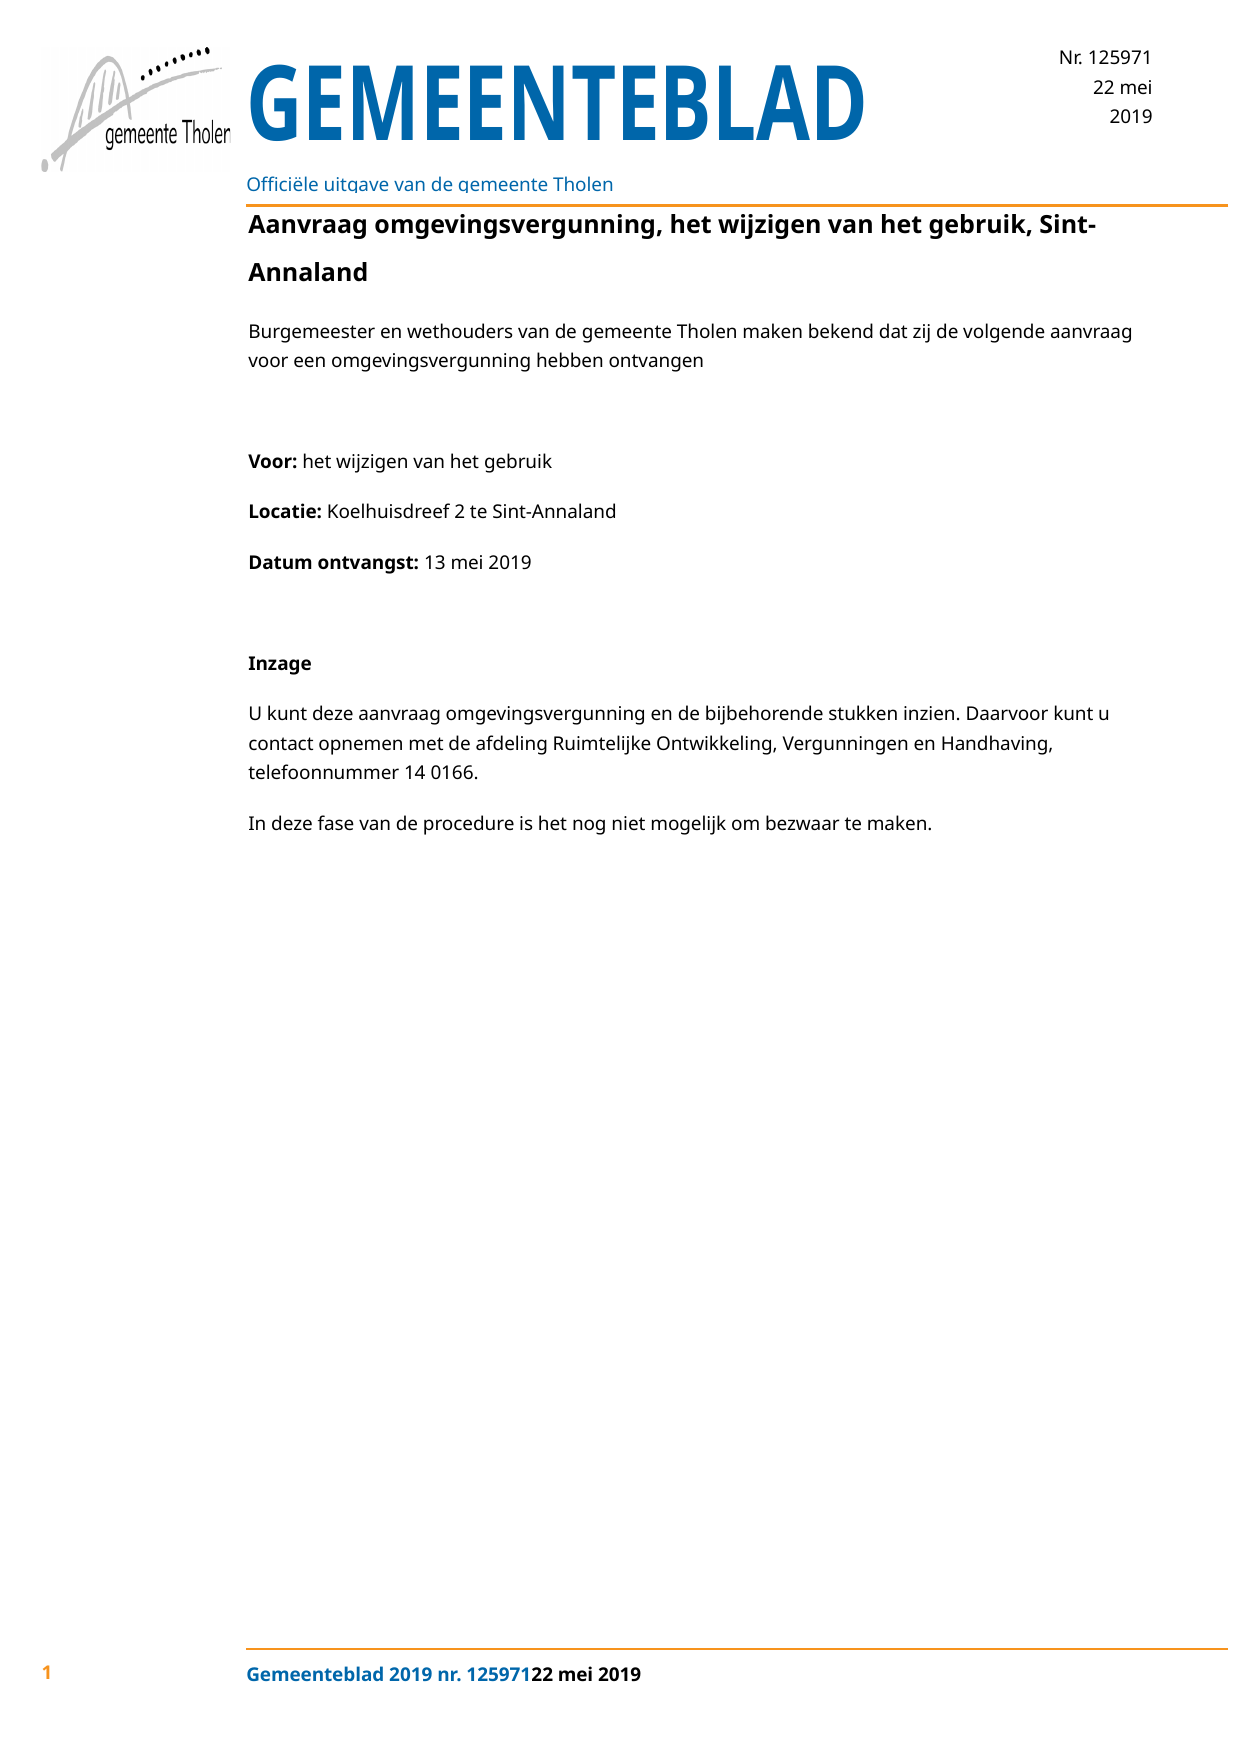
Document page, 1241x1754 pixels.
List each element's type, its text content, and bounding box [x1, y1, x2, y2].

picture [41, 47, 231, 172]
text Locatie: Koelhuisdreef 2 te Sint-Annaland [248, 499, 1152, 524]
text Aanvraag omgevingsvergunning, het wijzigen van het gebruik, Sint-Annaland [248, 207, 1152, 288]
text In deze fase van de procedure is het nog niet mogelijk om bezwaar te maken. [248, 810, 1152, 836]
text Voor:­ het wijzigen van het gebruik [248, 448, 1152, 474]
text Datum ontvangst: ­13 mei 2019 [248, 549, 1152, 575]
text Burgemeester en wethouders van de gemeente Tholen maken bekend dat zij de volgende aanvraag voor een omgevingsvergunning hebben ontvangen [248, 318, 1152, 373]
text Inzage [248, 650, 1152, 676]
text U kunt deze aanvraag omgevingsvergunning en de bijbehorende stukken inzien. Daarvoor kunt u contact opnemen met de afdeling Ruimtelijke Ontwikkeling, Vergunningen en Handhaving, telefoonnummer 14 0166. [248, 700, 1152, 785]
